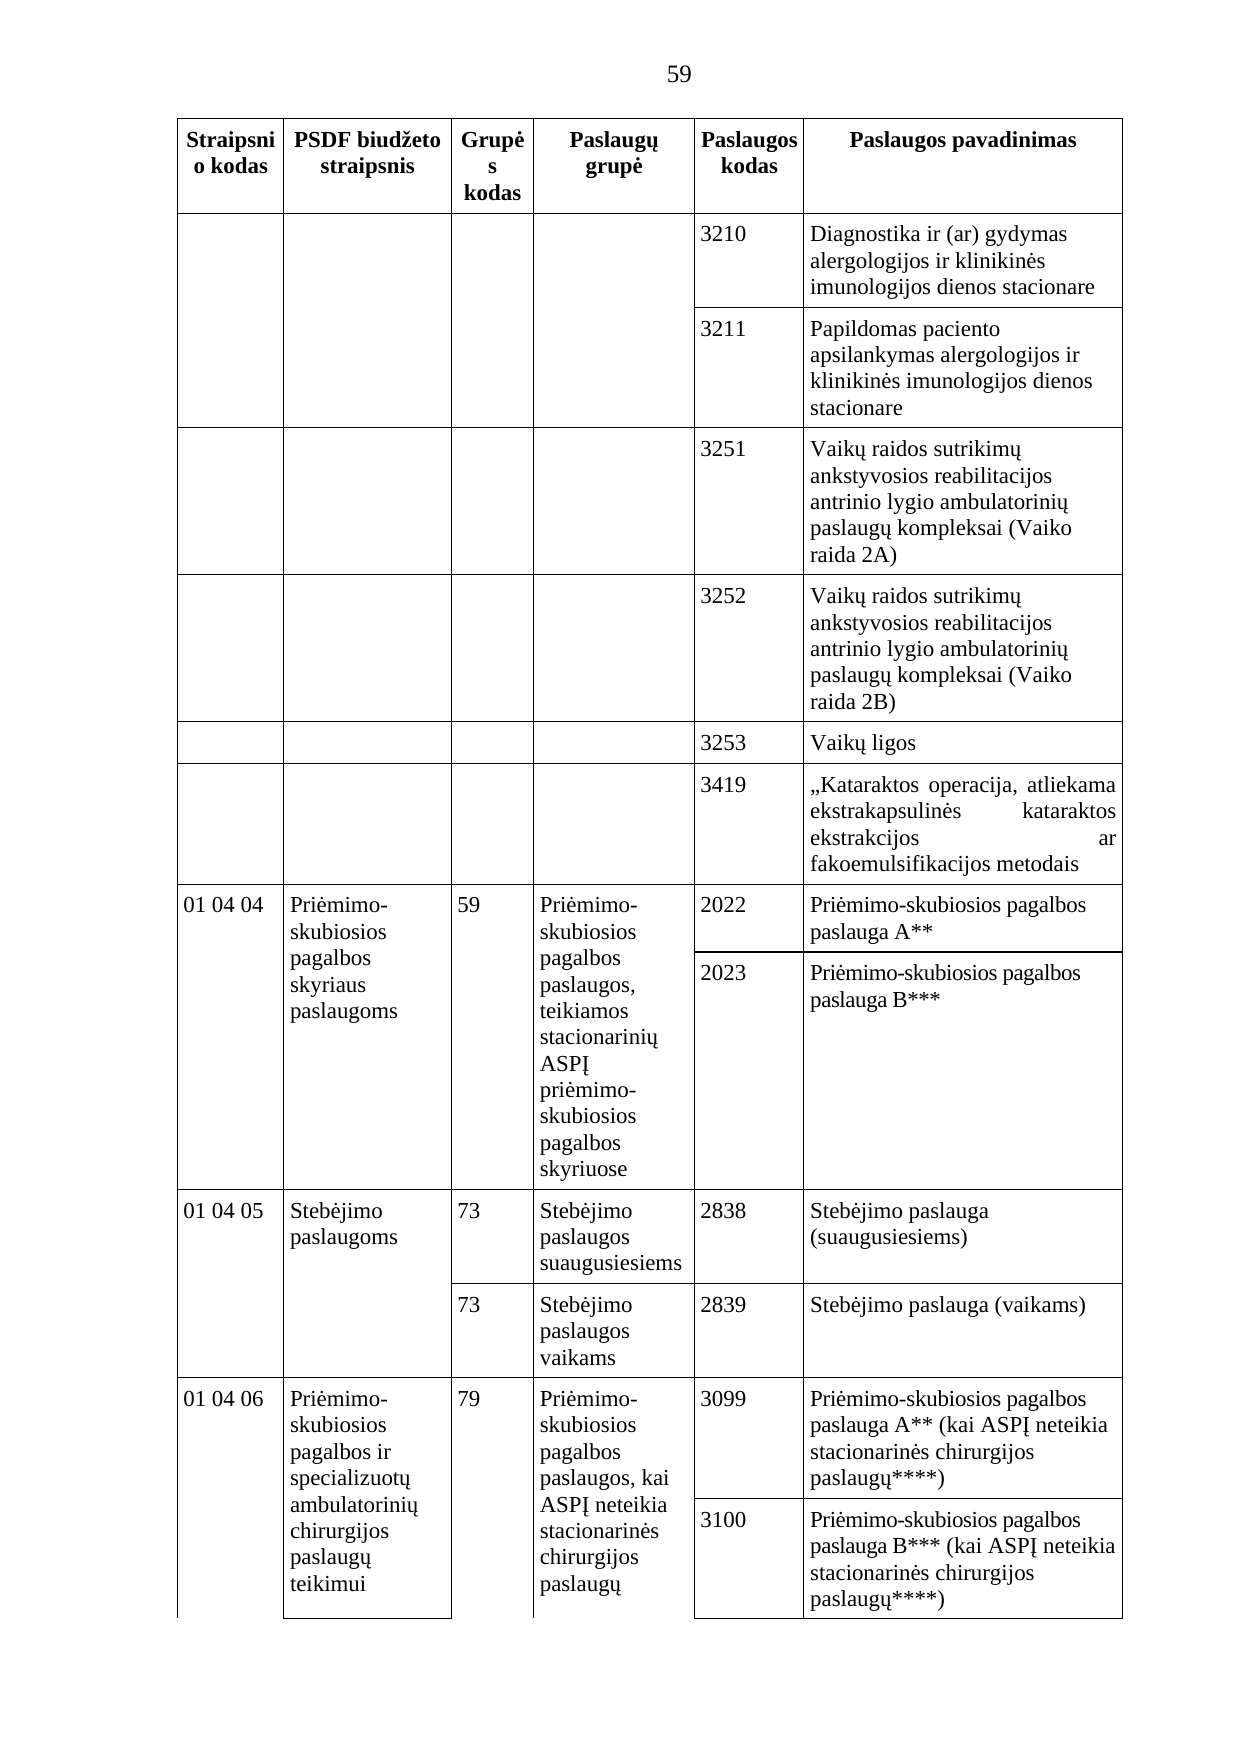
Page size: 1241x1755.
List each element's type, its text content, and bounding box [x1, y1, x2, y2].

table_cell [452, 722, 533, 763]
table_cell 3099 [695, 1378, 803, 1498]
table_cell Papildomas paciento apsilankymas alergologijos ir klinikinės imunologijos dienos stacionare [804, 308, 1122, 427]
table_cell Vaikų raidos sutrikimų ankstyvosios reabilitacijos antrinio lygio ambulatorinių paslaugų kompleksai (Vaiko raida 2B) [804, 575, 1122, 721]
table_cell [534, 575, 694, 721]
table_cell 3252 [695, 575, 803, 721]
table_header Paslaugos kodas [695, 119, 803, 212]
table_cell 01 04 05 [178, 1190, 283, 1377]
table_cell [452, 951, 533, 1188]
table_cell Stebėjimo paslaugos suaugusiesiems [534, 1190, 694, 1283]
table_cell [534, 764, 694, 883]
table_cell [284, 575, 451, 721]
table_cell 2838 [695, 1190, 803, 1283]
table_cell [452, 214, 533, 427]
table_cell [534, 722, 694, 763]
table_cell [452, 575, 533, 721]
table_cell [534, 214, 694, 427]
table_cell 3211 [695, 308, 803, 427]
table_cell 3100 [695, 1499, 803, 1618]
table_cell Priėmimo-skubiosios pagalbos paslauga A** (kai ASPĮ neteikia stacionarinės chirurgijos paslaugų****) [804, 1378, 1122, 1498]
table_header Grupės kodas [452, 119, 533, 212]
table_cell [284, 214, 451, 427]
table_header Paslaugos pavadinimas [804, 119, 1122, 212]
table_cell Stebėjimo paslauga (vaikams) [804, 1284, 1122, 1377]
table_header Straipsnio kodas [178, 119, 283, 212]
table_cell Stebėjimo paslaugos vaikams [534, 1284, 694, 1377]
table_cell 3251 [695, 428, 803, 574]
table_cell Priėmimo-skubiosios pagalbos ir specializuotų ambulatorinių chirurgijos paslaugų teikimui [284, 1378, 451, 1618]
table_cell Priėmimo-skubiosios pagalbos paslauga B*** (kai ASPĮ neteikia stacionarinės chirurgijos paslaugų****) [804, 1499, 1122, 1618]
table_cell 2022 [695, 885, 803, 951]
table_cell [452, 764, 533, 883]
table_cell [534, 428, 694, 574]
table_cell 3210 [695, 214, 803, 307]
table_cell [178, 1498, 283, 1618]
table_cell [452, 1498, 533, 1618]
table_header PSDF biudžeto straipsnis [284, 119, 451, 212]
table_cell 73 [452, 1284, 533, 1377]
table_cell Diagnostika ir (ar) gydymas alergologijos ir klinikinės imunologijos dienos stacionare [804, 214, 1122, 307]
table_cell 73 [452, 1190, 533, 1283]
table_cell Stebėjimo paslauga (suaugusiesiems) [804, 1190, 1122, 1283]
table_cell [178, 951, 283, 1188]
table_cell Priėmimo-skubiosios pagalbos skyriaus paslaugoms [284, 885, 451, 1188]
table_cell [178, 575, 283, 721]
table_cell Priėmimo-skubiosios pagalbos paslaugos, teikiamos stacionarinių ASPĮ priėmimo-skubiosios pagalbos skyriuose [534, 885, 694, 1188]
table_cell 01 04 06 [178, 1378, 283, 1498]
table_cell 3253 [695, 722, 803, 763]
table_cell Stebėjimo paslaugoms [284, 1190, 451, 1377]
table_cell 2839 [695, 1284, 803, 1377]
table_cell 2023 [695, 953, 803, 1188]
table_header Paslaugų grupė [534, 119, 694, 212]
table_cell [178, 722, 283, 763]
table_cell 01 04 04 [178, 885, 283, 951]
table_cell 79 [452, 1378, 533, 1498]
table_cell 59 [452, 885, 533, 951]
table_cell [284, 722, 451, 763]
table_cell [284, 764, 451, 883]
table_cell Vaikų raidos sutrikimų ankstyvosios reabilitacijos antrinio lygio ambulatorinių paslaugų kompleksai (Vaiko raida 2A) [804, 428, 1122, 574]
table_cell [284, 428, 451, 574]
table_cell [178, 214, 283, 427]
table_cell [178, 764, 283, 883]
table_cell Vaikų ligos [804, 722, 1122, 763]
table_cell [178, 428, 283, 574]
table_cell Priėmimo-skubiosios pagalbos paslauga B*** [804, 953, 1122, 1188]
table_cell 3419 [695, 764, 803, 883]
table_cell [452, 428, 533, 574]
table_cell Priėmimo-skubiosios pagalbos paslauga A** [804, 885, 1122, 951]
table_cell Priėmimo-skubiosios pagalbos paslaugos, kai ASPĮ neteikia stacionarinės chirurgijos paslaugų [534, 1378, 694, 1618]
table_cell „Kataraktos operacija, atliekama ekstrakapsulinės kataraktos ekstrakcijos ar fakoemulsifikacijos metodais [804, 764, 1122, 883]
